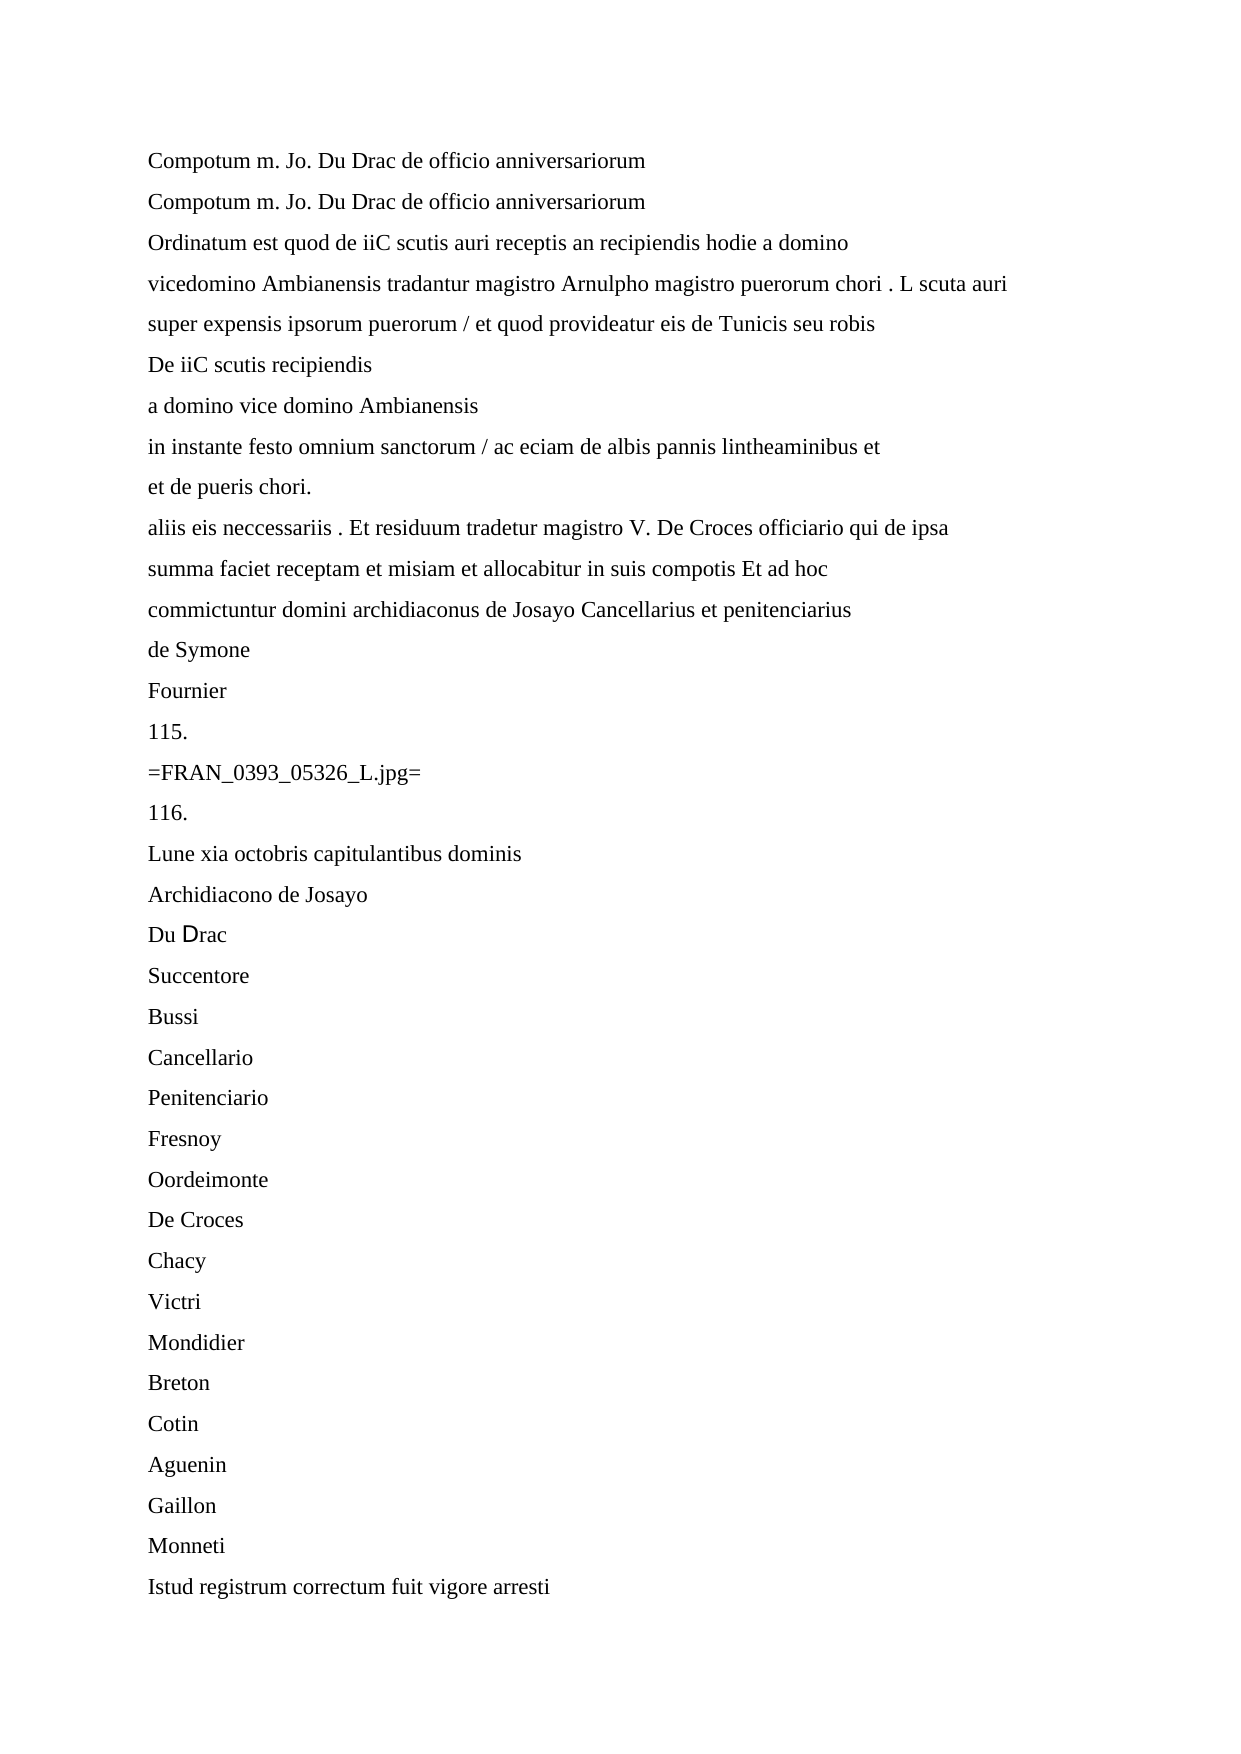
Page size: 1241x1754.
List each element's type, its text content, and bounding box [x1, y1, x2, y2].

text Ordinatum est quod de iiC scutis auri receptis an recipiendis hodie a domino [148, 229, 1093, 255]
text Bussi [148, 1003, 1093, 1029]
text 115. [148, 718, 1093, 744]
text Cotin [148, 1410, 1093, 1437]
text Fournier [148, 677, 1093, 703]
text Chacy [148, 1247, 1093, 1274]
text Compotum m. Jo. Du Drac de officio anniversariorum [148, 148, 1093, 174]
text a domino vice domino Ambianensis [148, 392, 1093, 418]
text Mondidier [148, 1329, 1093, 1355]
text 116. [148, 799, 1093, 826]
text Penitenciario [148, 1084, 1093, 1111]
text Cancellario [148, 1044, 1093, 1070]
text De iiC scutis recipiendis [148, 351, 1093, 378]
text vicedomino Ambianensis tradantur magistro Arnulpho magistro puerorum chori . L scuta auri [148, 270, 1093, 296]
text =FRAN_0393_05326_L.jpg= [148, 758, 1093, 785]
text Victri [148, 1288, 1093, 1314]
text in instante festo omnium sanctorum / ac eciam de albis pannis lintheaminibus et [148, 433, 1093, 459]
text De Croces [148, 1207, 1093, 1233]
text aliis eis neccessariis . Et residuum tradetur magistro V. De Croces officiario qui de ipsa [148, 514, 1093, 541]
text Oordeimonte [148, 1166, 1093, 1192]
text commictuntur domini archidiaconus de Josayo Cancellarius et penitenciarius [148, 596, 1093, 622]
text Archidiacono de Josayo [148, 881, 1093, 907]
text Istud registrum correctum fuit vigore arresti [148, 1573, 1093, 1599]
text Gaillon [148, 1492, 1093, 1518]
text Lune xia octobris capitulantibus dominis [148, 840, 1093, 866]
text Succentore [148, 962, 1093, 988]
text Fresnoy [148, 1125, 1093, 1151]
text Breton [148, 1369, 1093, 1396]
text super expensis ipsorum puerorum / et quod provideatur eis de Tunicis seu robis [148, 311, 1093, 337]
text de Symone [148, 636, 1093, 663]
text Du ᗞrac [148, 921, 1093, 948]
text Monneti [148, 1532, 1093, 1559]
text Aguenin [148, 1451, 1093, 1477]
text Compotum m. Jo. Du Drac de officio anniversariorum [148, 188, 1093, 215]
text summa faciet receptam et misiam et allocabitur in suis compotis Et ad hoc [148, 555, 1093, 581]
text et de pueris chori. [148, 473, 1093, 500]
